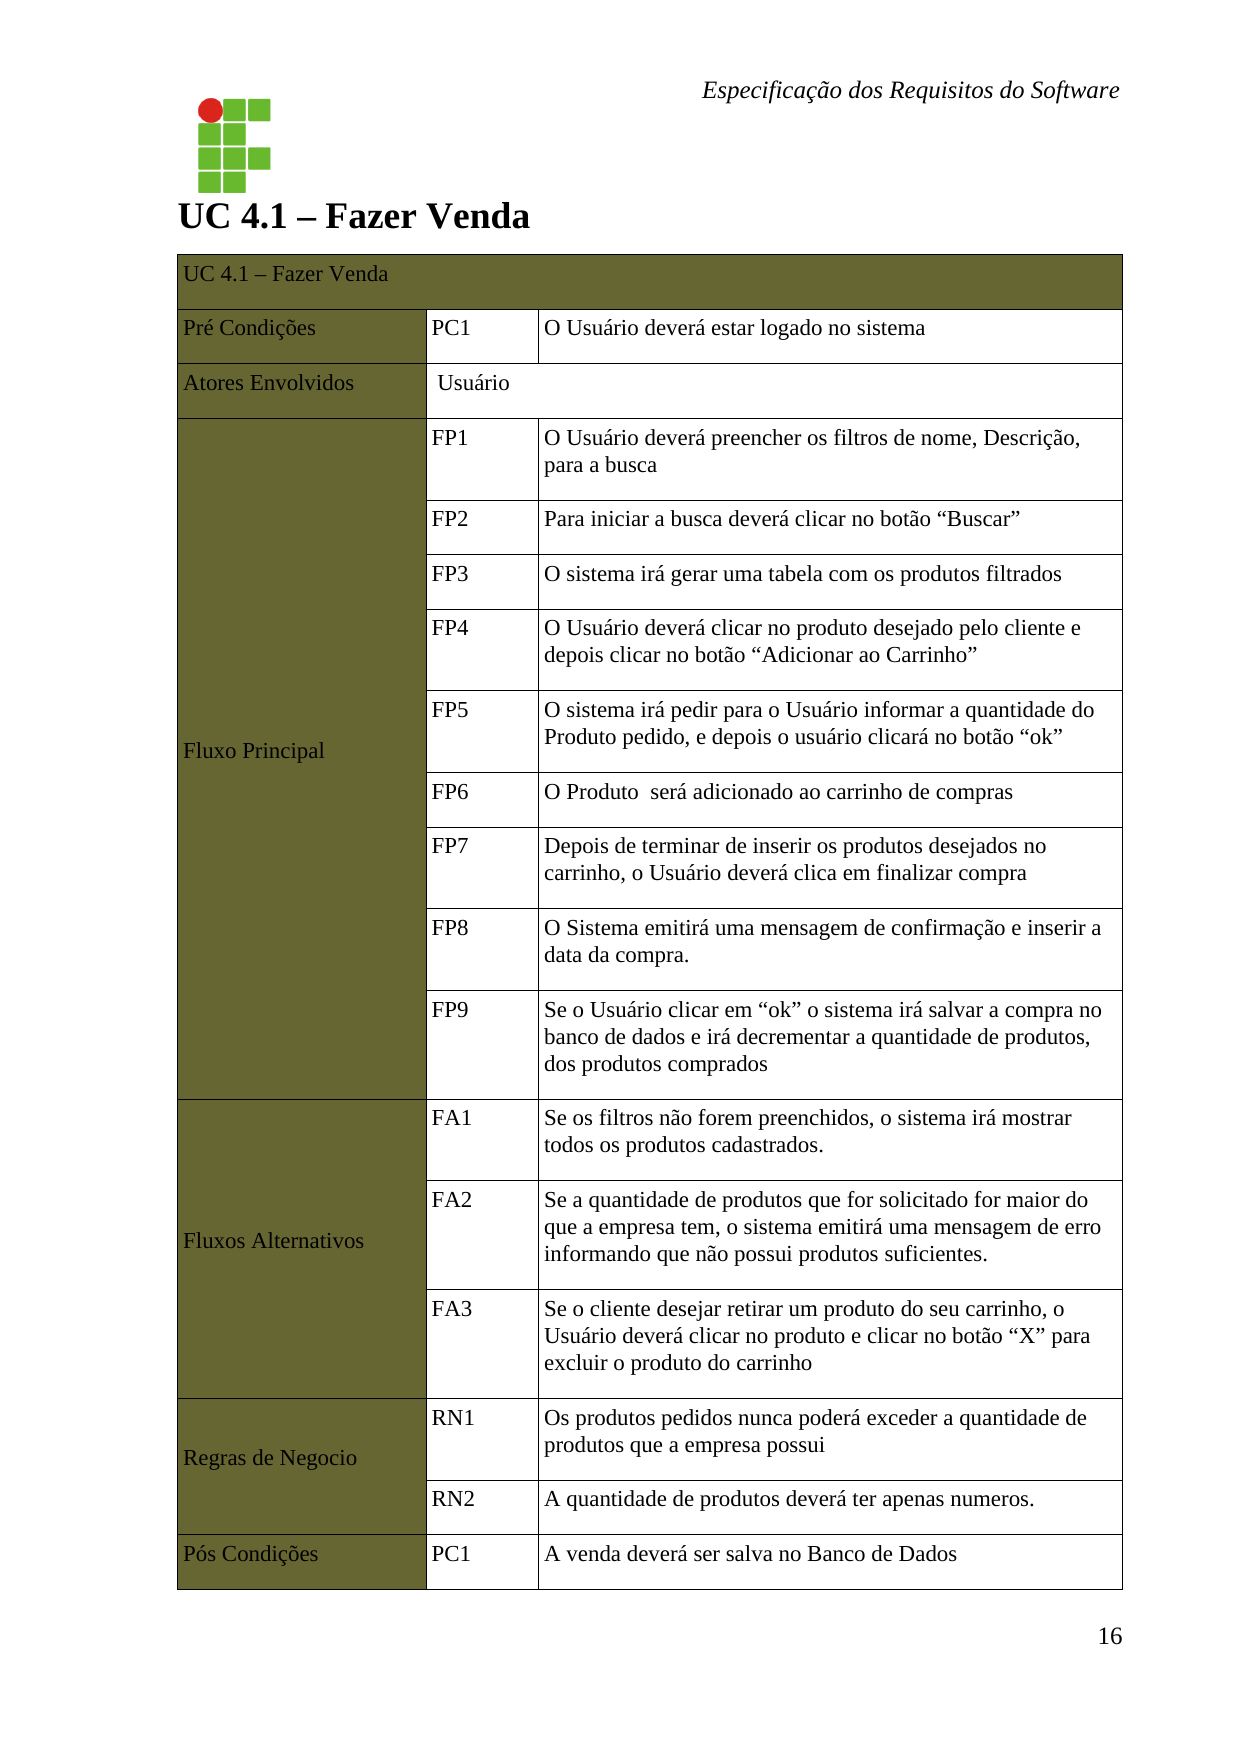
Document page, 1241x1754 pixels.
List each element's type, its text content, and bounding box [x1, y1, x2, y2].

table_cell RN2 [427, 1481, 538, 1534]
table_cell Usuário [427, 364, 1122, 418]
table_cell FP7 [427, 828, 538, 908]
table_cell O sistema irá pedir para o Usuário informar a quantidade do Produto pedido, e depois o usuário clicará no botão “ok” [539, 691, 1122, 772]
table_cell A venda deverá ser salva no Banco de Dados [539, 1535, 1122, 1589]
table_cell Atores Envolvidos [178, 364, 426, 418]
table_cell Pós Condições [178, 1535, 426, 1589]
table_cell FP4 [427, 610, 538, 690]
table_cell Fluxo Principal [178, 419, 426, 1099]
table_header UC 4.1 – Fazer Venda [178, 255, 1122, 309]
table_cell Os produtos pedidos nunca poderá exceder a quantidade de produtos que a empresa possui [539, 1399, 1122, 1479]
table_cell Se os filtros não forem preenchidos, o sistema irá mostrar todos os produtos cadastrados. [539, 1100, 1122, 1180]
table_cell FP1 [427, 419, 538, 499]
table_cell RN1 [427, 1399, 538, 1479]
table_cell O Usuário deverá preencher os filtros de nome, Descrição, para a busca [539, 419, 1122, 499]
table_cell O Sistema emitirá uma mensagem de confirmação e inserir a data da compra. [539, 909, 1122, 990]
table_cell Se a quantidade de produtos que for solicitado for maior do que a empresa tem, o sistema emitirá uma mensagem de erro informando que não possui produtos suficientes. [539, 1181, 1122, 1289]
picture [195, 98, 271, 193]
table_cell Se o Usuário clicar em “ok” o sistema irá salvar a compra no banco de dados e irá decrementar a quantidade de produtos, dos produtos comprados [539, 991, 1122, 1099]
table_cell FP3 [427, 555, 538, 609]
table_cell FP5 [427, 691, 538, 772]
table_cell O sistema irá gerar uma tabela com os produtos filtrados [539, 555, 1122, 609]
table_cell O Usuário deverá clicar no produto desejado pelo cliente e depois clicar no botão “Adicionar ao Carrinho” [539, 610, 1122, 690]
table_cell FP8 [427, 909, 538, 990]
table_cell FA2 [427, 1181, 538, 1289]
table_cell PC1 [427, 310, 538, 363]
table_cell Regras de Negocio [178, 1399, 426, 1534]
table_cell FA1 [427, 1100, 538, 1180]
table_cell A quantidade de produtos deverá ter apenas numeros. [539, 1481, 1122, 1534]
table_cell FP6 [427, 773, 538, 827]
table_cell Depois de terminar de inserir os produtos desejados no carrinho, o Usuário deverá clica em finalizar compra [539, 828, 1122, 908]
table_cell Fluxos Alternativos [178, 1100, 426, 1398]
table_cell FA3 [427, 1290, 538, 1398]
table_cell Se o cliente desejar retirar um produto do seu carrinho, o Usuário deverá clicar no produto e clicar no botão “X” para excluir o produto do carrinho [539, 1290, 1122, 1398]
text UC 4.1 – Fazer Venda [177, 193, 1122, 236]
table_cell O Produto será adicionado ao carrinho de compras [539, 773, 1122, 827]
table_cell Pré Condições [178, 310, 426, 363]
table_cell O Usuário deverá estar logado no sistema [539, 310, 1122, 363]
table_cell FP9 [427, 991, 538, 1099]
table_cell FP2 [427, 501, 538, 554]
table_cell PC1 [427, 1535, 538, 1589]
table_cell Para iniciar a busca deverá clicar no botão “Buscar” [539, 501, 1122, 554]
